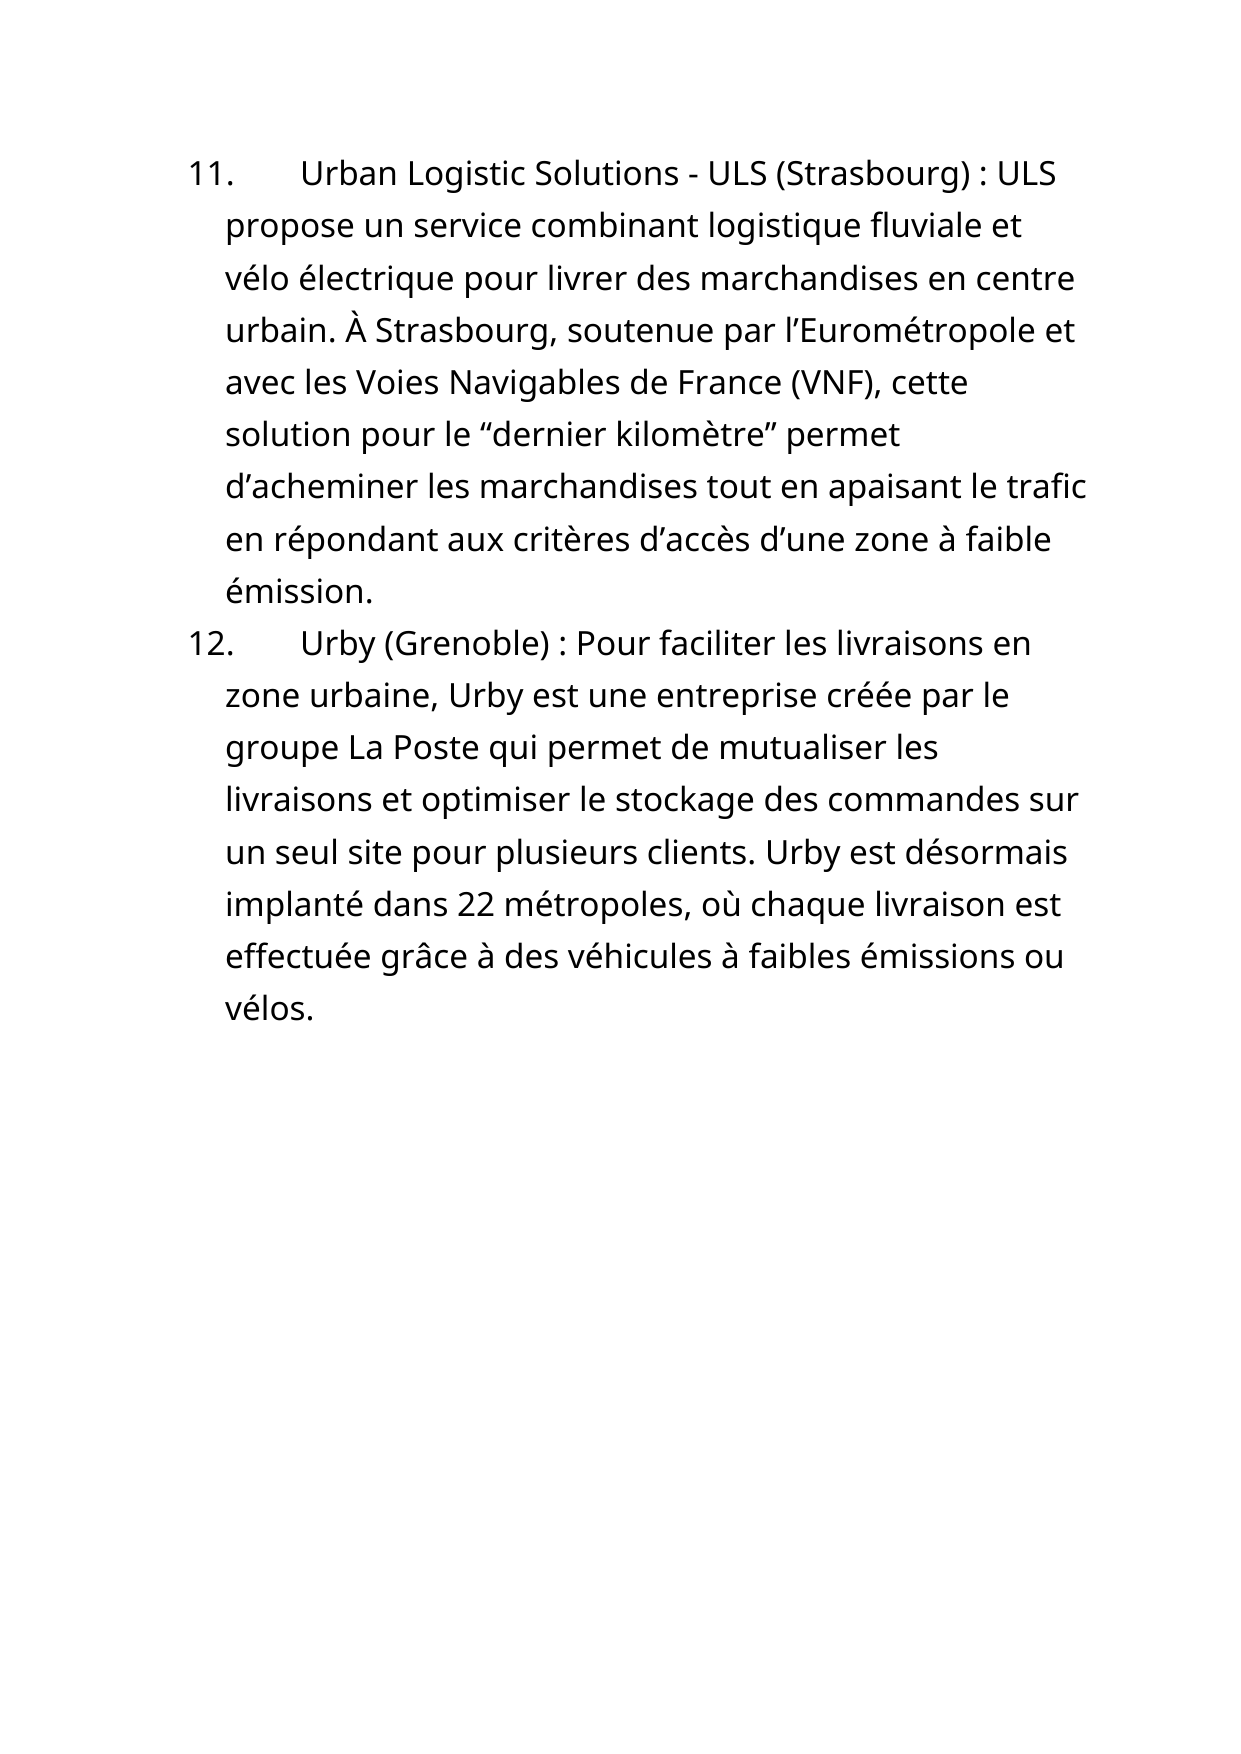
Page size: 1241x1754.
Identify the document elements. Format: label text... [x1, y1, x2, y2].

list Urban Logistic Solutions - ULS (Strasbourg) : ULS propose un service combinant logistique fluviale et vélo électrique pour livrer des marchandises en centre urbain. À Strasbourg, soutenue par l’Eurométropole et avec les Voies Navigables de France (VNF), cette solution pour le “dernier kilomètre” permet d’acheminer les marchandises tout en apaisant le trafic en répondant aux critères d’accès d’une zone à faible émission. [187, 150, 1090, 613]
list Urby (Grenoble) : Pour faciliter les livraisons en zone urbaine, Urby est une entreprise créée par le groupe La Poste qui permet de mutualiser les livraisons et optimiser le stockage des commandes sur un seul site pour plusieurs clients. Urby est désormais implanté dans 22 métropoles, où chaque livraison est effectuée grâce à des véhicules à faibles émissions ou vélos. [187, 620, 1090, 1030]
